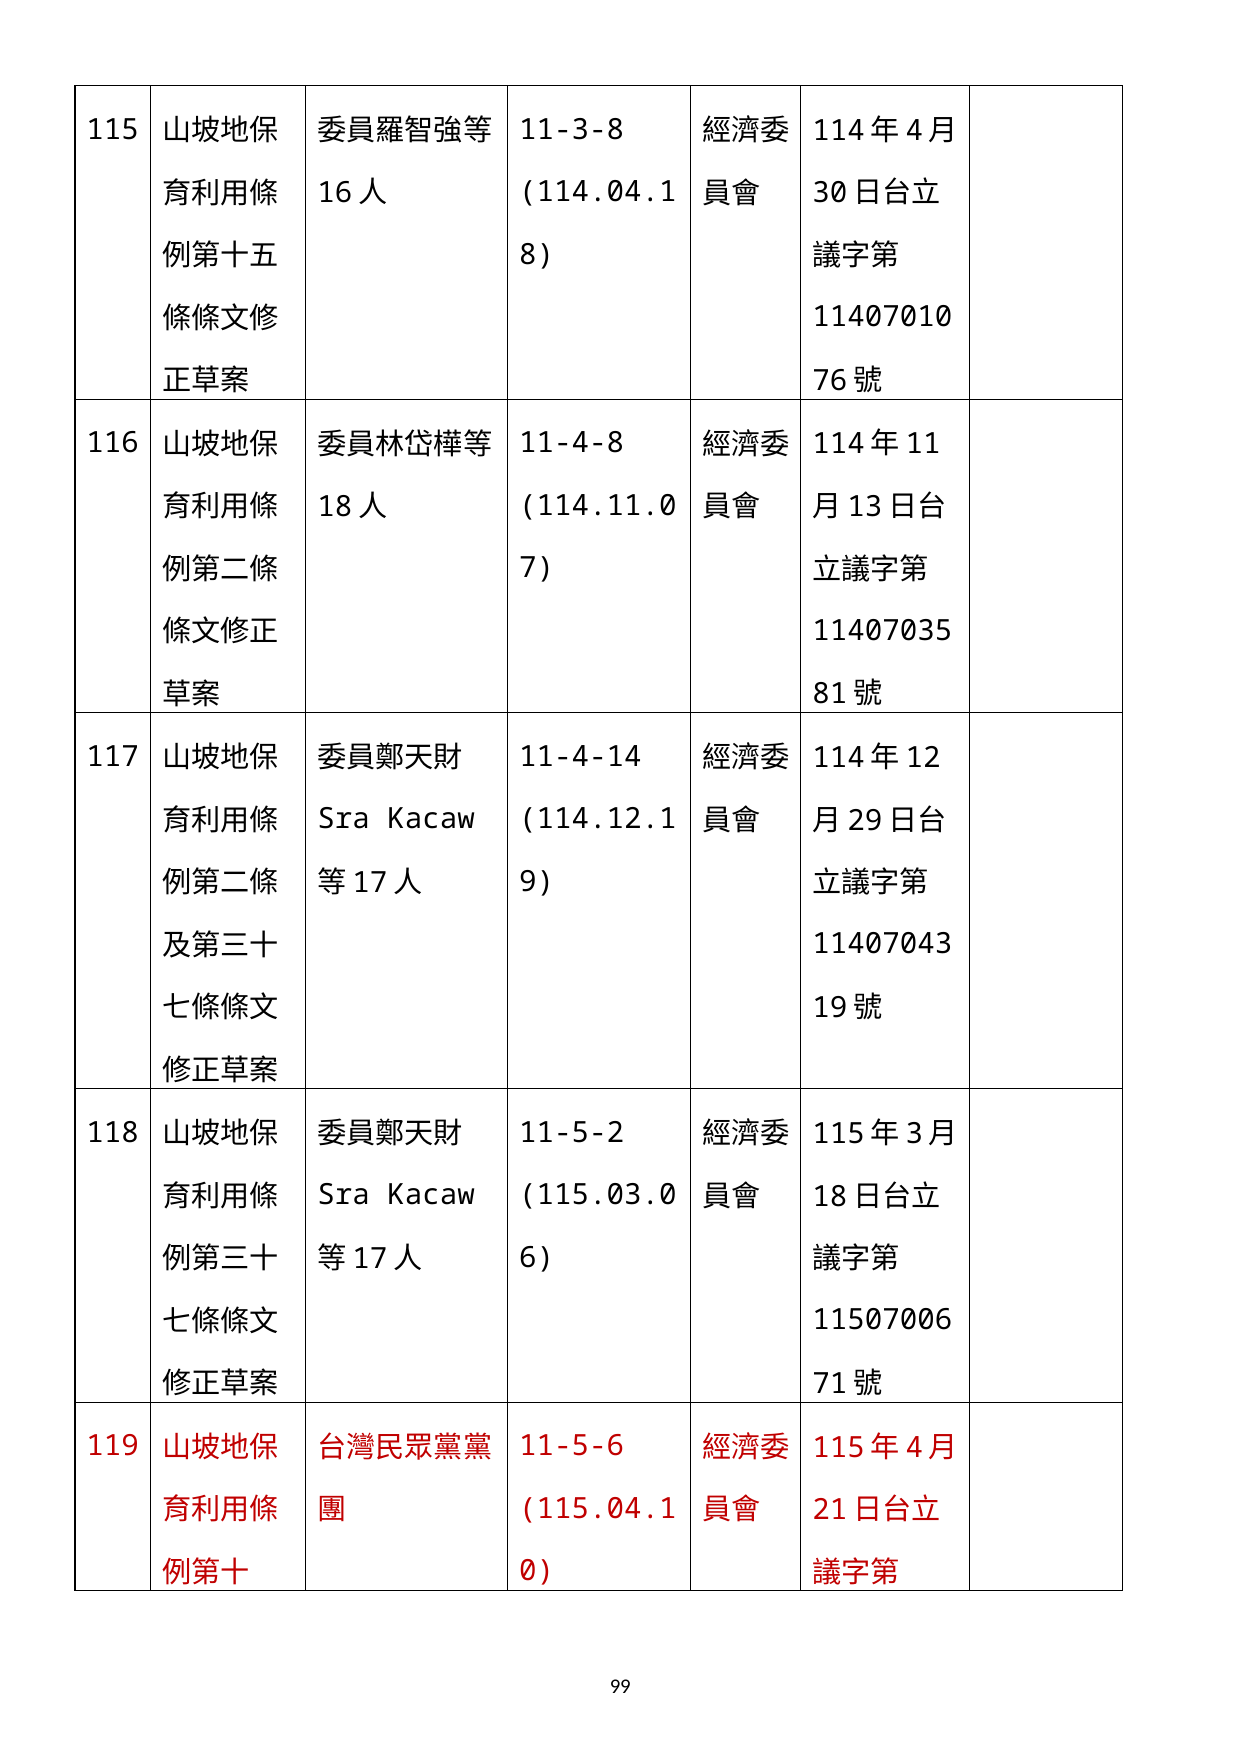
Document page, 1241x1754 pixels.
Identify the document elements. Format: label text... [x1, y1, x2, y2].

table_cell 114年12月29日台立議字第1140704319號 [801, 713, 969, 1088]
table_cell 山坡地保育利用條例第二條條文修正草案 [151, 400, 305, 712]
table_cell 經濟委員會 [691, 1403, 800, 1590]
table_cell [970, 1403, 1122, 1590]
table_cell 山坡地保育利用條例第三十七條條文修正草案 [151, 1089, 305, 1402]
table_cell 山坡地保育利用條例第十 [151, 1403, 305, 1590]
table_cell 委員鄭天財Sra Kacaw等17人 [306, 1089, 507, 1402]
table_cell [970, 1089, 1122, 1402]
table_cell 委員鄭天財Sra Kacaw等17人 [306, 713, 507, 1088]
table_cell 經濟委員會 [691, 1089, 800, 1402]
table_cell 115年3月18日台立議字第1150700671號 [801, 1089, 969, 1402]
table_cell 經濟委員會 [691, 86, 800, 399]
table_cell [970, 86, 1122, 399]
table_cell 119 [76, 1403, 150, 1590]
table_cell 經濟委員會 [691, 713, 800, 1088]
table_cell [970, 400, 1122, 712]
table_cell 11-4-14 (114.12.19) [508, 713, 690, 1088]
table_cell 11-5-2 (115.03.06) [508, 1089, 690, 1402]
table_cell 台灣民眾黨黨團 [306, 1403, 507, 1590]
table_cell 117 [76, 713, 150, 1088]
table_cell 116 [76, 400, 150, 712]
table_cell 委員羅智強等16人 [306, 86, 507, 399]
table_cell 115 [76, 86, 150, 399]
table_cell [970, 713, 1122, 1088]
table_cell 115年4月21日台立議字第 [801, 1403, 969, 1590]
table_cell 114年4月30日台立議字第1140701076號 [801, 86, 969, 399]
table_cell 山坡地保育利用條例第二條及第三十七條條文修正草案 [151, 713, 305, 1088]
table_cell 委員林岱樺等18人 [306, 400, 507, 712]
table_cell 經濟委員會 [691, 400, 800, 712]
table_cell 118 [76, 1089, 150, 1402]
table_cell 11-5-6 (115.04.10) [508, 1403, 690, 1590]
table_cell 山坡地保育利用條例第十五條條文修正草案 [151, 86, 305, 399]
table_cell 11-3-8 (114.04.18) [508, 86, 690, 399]
table_cell 114年11月13日台立議字第1140703581號 [801, 400, 969, 712]
table_cell 11-4-8 (114.11.07) [508, 400, 690, 712]
